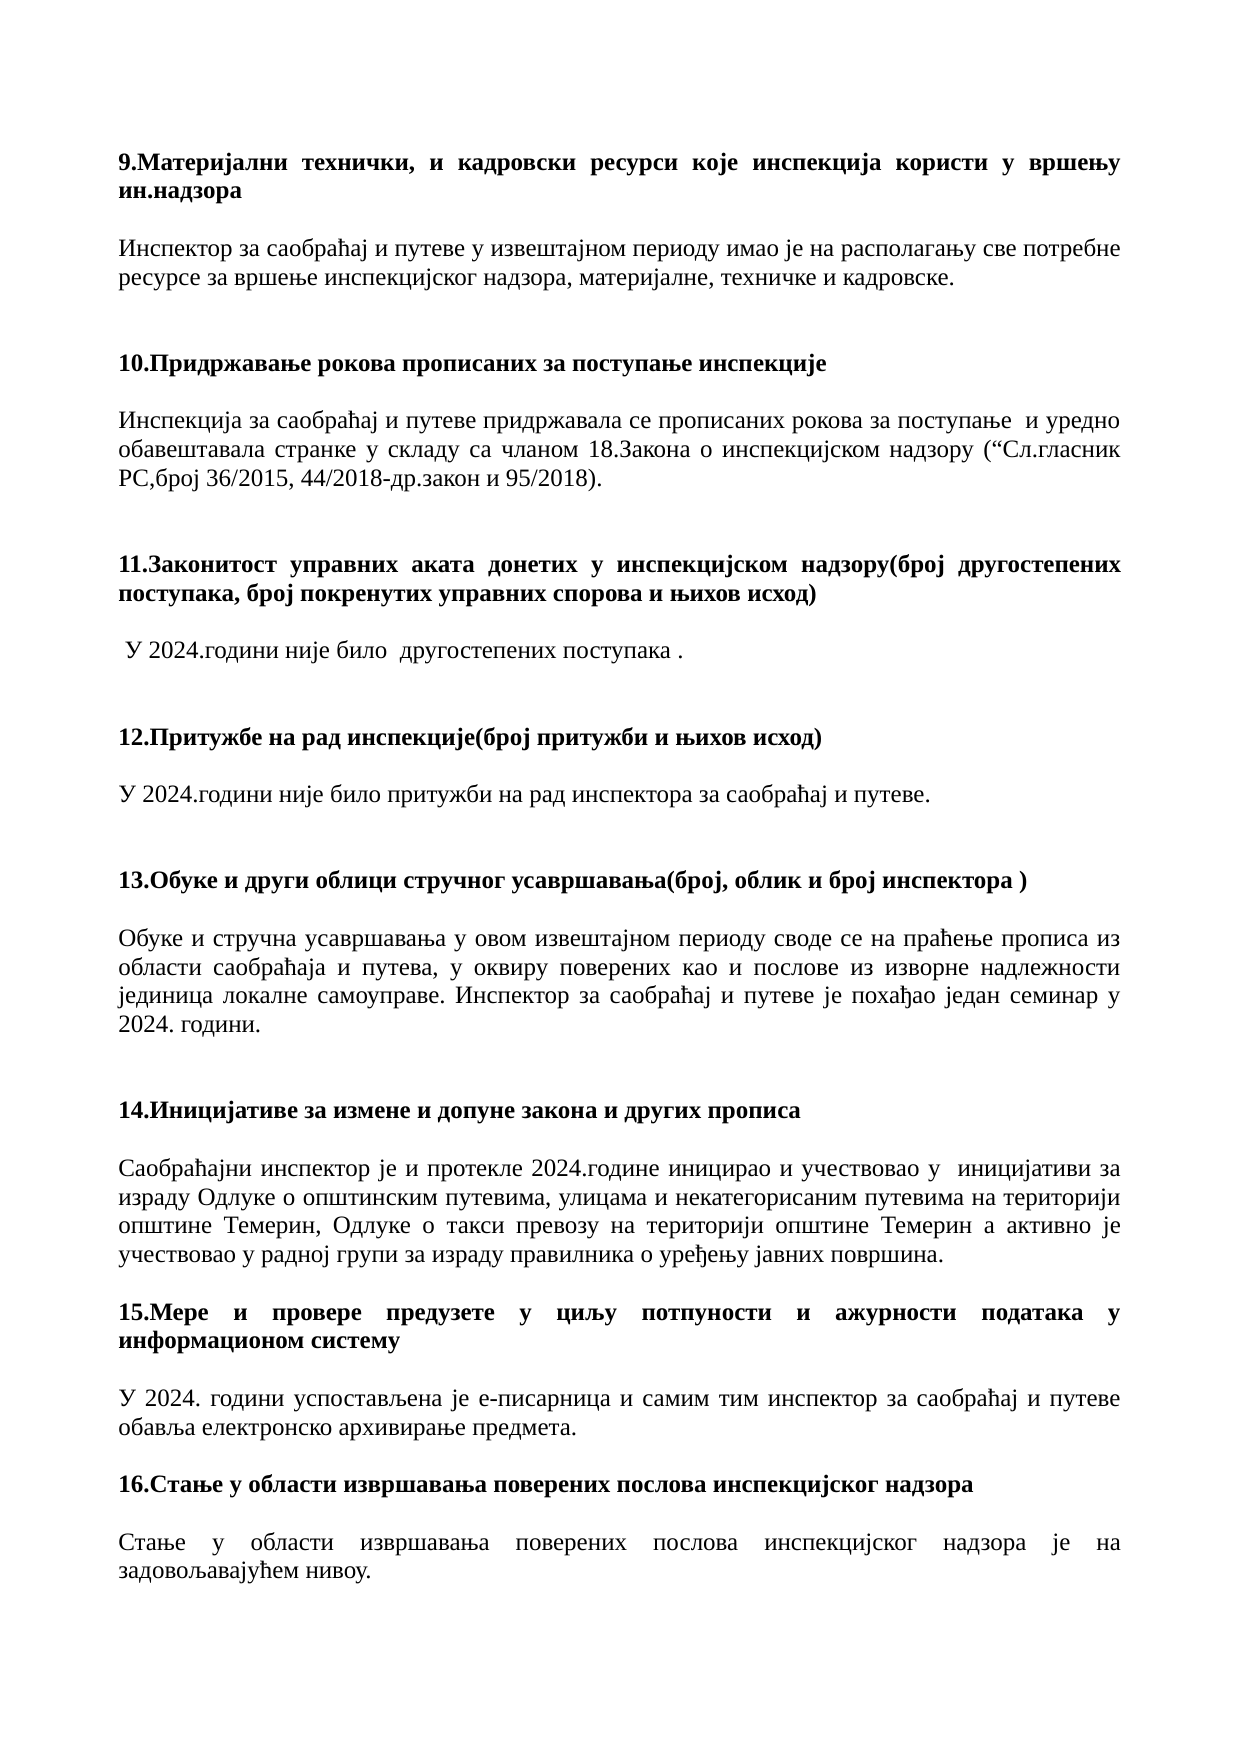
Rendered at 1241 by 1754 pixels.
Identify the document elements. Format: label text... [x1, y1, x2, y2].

text 13.Обуке и други облици стручног усавршавања(број, облик и број инспектора ) [118, 866, 1122, 894]
text 10.Придржавање рокова прописаних за поступање инспекције [118, 348, 1122, 377]
text 9.Материјални технички, и кадровски ресурси које инспекција користи у вршењу ин.надзора [118, 147, 1122, 204]
text У 2024.години није било притужби на рад инспектора за саобраћај и путеве. [118, 779, 1122, 808]
text Саобраћајни инспектор је и протекле 2024.године иницирао и учествовао у иницијативи за израду Одлуке о општинским путевима, улицама и некатегорисаним путевима на територији општине Темерин, Одлуке о такси превозу на територији општине Темерин а активно је учествовао у радној групи за израду правилника о уређењу јавних површина. [118, 1153, 1122, 1268]
text Стање у области извршавања поверених послова инспекцијског надзора је на задовољавајућем нивоу. [118, 1527, 1122, 1584]
text 11.Законитост управних аката донетих у инспекцијском надзору(број другостепених поступака, број покренутих управних спорова и њихов исход) [118, 549, 1122, 607]
text 14.Иницијативе за измене и допуне закона и других прописа [118, 1096, 1122, 1124]
text 12.Притужбе на рад инспекције(број притужби и њихов исход) [118, 722, 1122, 751]
text Инспектор за саобраћај и путеве у извештајном периоду имао је на располагању све потребне ресурсе за вршење инспекцијског надзора, материјалне, техничке и кадровске. [118, 233, 1122, 291]
text У 2024.години није било другостепених поступака . [118, 636, 1122, 664]
text Инспекција за саобраћај и путеве придржавала се прописаних рокова за поступање и уредно обавештавала странке у складу са чланом 18.Закона о инспекцијском надзору (“Сл.гласник РС,број 36/2015, 44/2018-др.закон и 95/2018). [118, 406, 1122, 492]
text 16.Стање у области извршавања поверених послова инспекцијског надзора [118, 1469, 1122, 1498]
text У 2024. години успостављена је е-писарница и самим тим инспектор за саобраћај и путеве обавља електронско архивирање предмета. [118, 1383, 1122, 1441]
text Обуке и стручна усавршавања у овом извештајном периоду своде се на праћење прописа из области саобраћаја и путева, у оквиру поверених као и послове из изворне надлежности јединица локалне самоуправе. Инспектор за саобраћај и путеве је похађао један семинар у 2024. години. [118, 923, 1122, 1038]
text 15.Мере и провере предузете у циљу потпуности и ажурности података у информационом систему [118, 1297, 1122, 1354]
